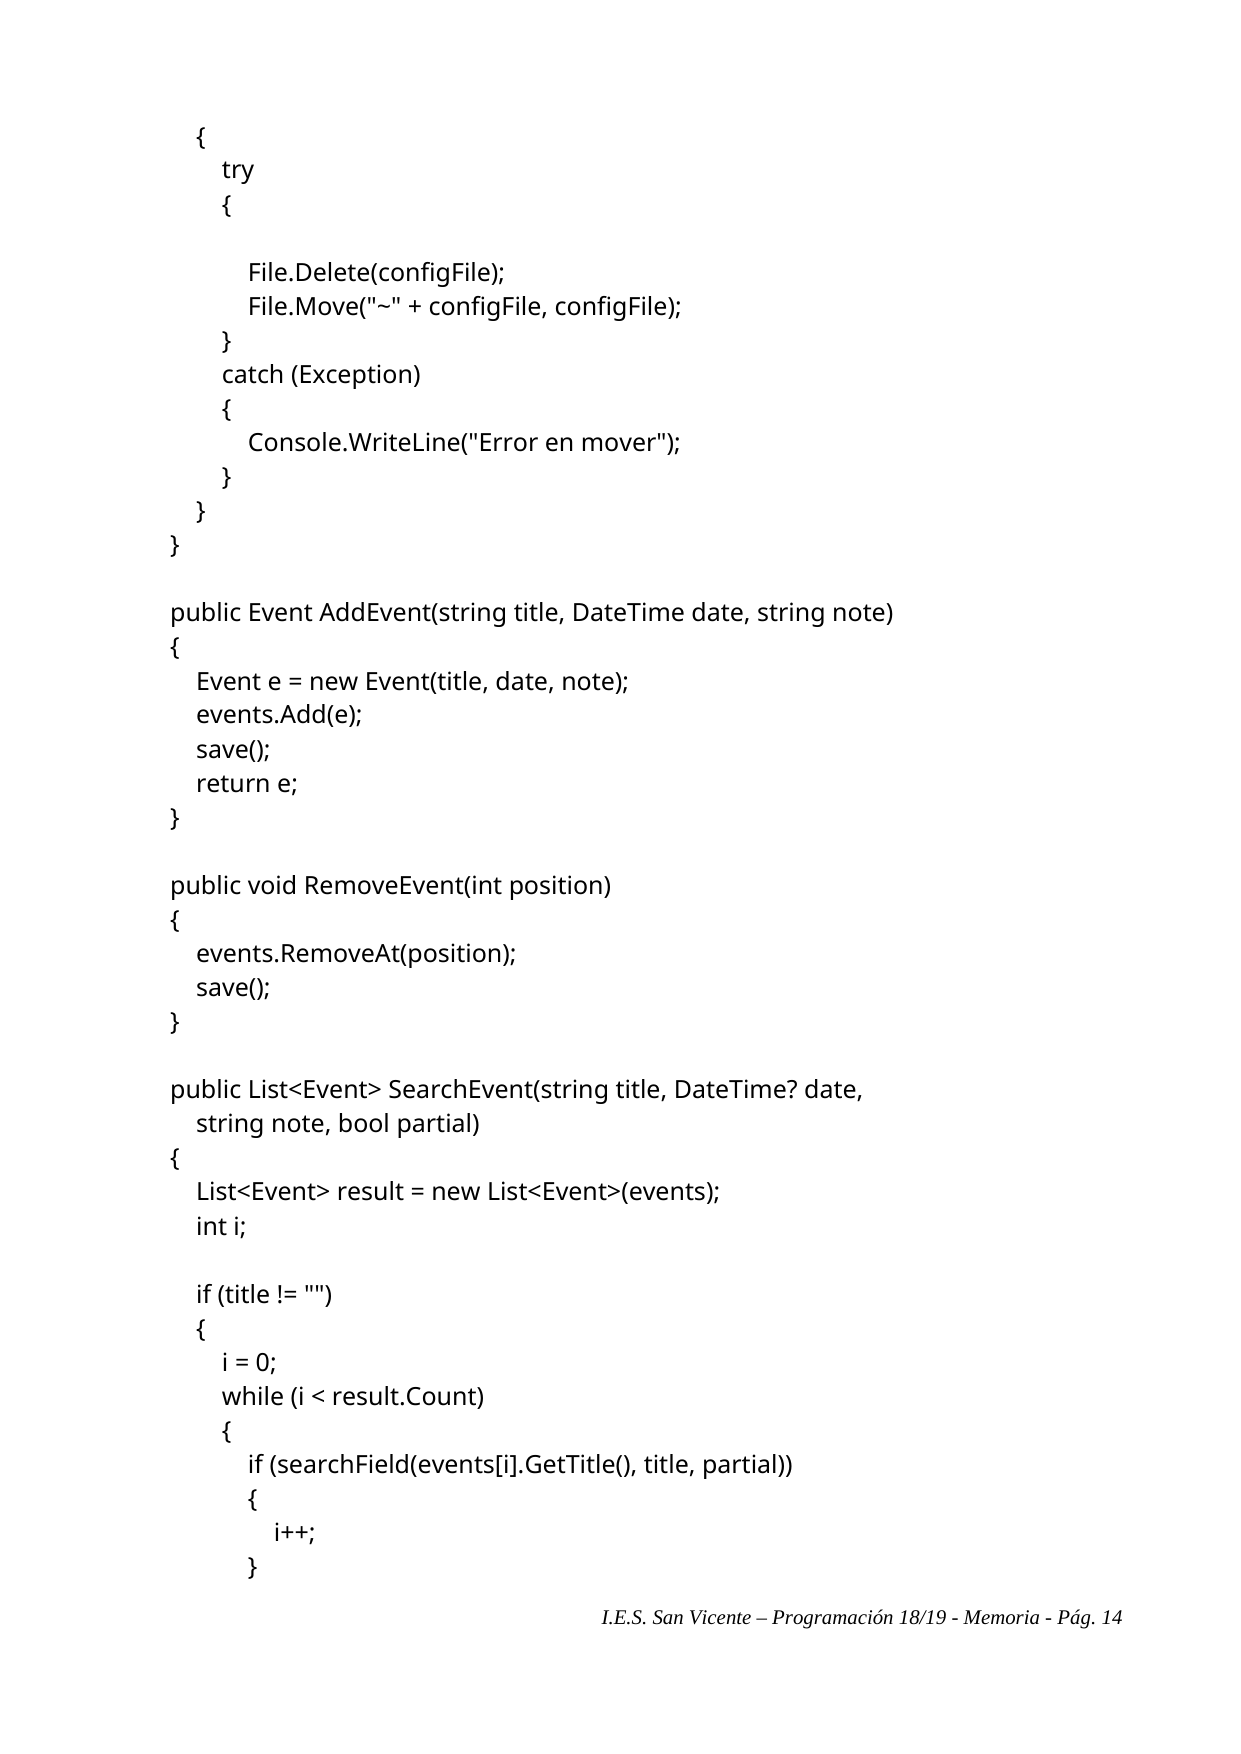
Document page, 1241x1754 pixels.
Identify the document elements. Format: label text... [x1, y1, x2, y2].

text } [118, 493, 1122, 527]
text public void RemoveEvent(int position) [118, 867, 1122, 902]
text } [118, 459, 1122, 493]
text { [118, 902, 1122, 936]
text events.Add(e); [118, 697, 1122, 731]
text int i; [118, 1208, 1122, 1242]
text File.Move("~" + configFile, configFile); [118, 288, 1122, 322]
text File.Delete(configFile); [118, 254, 1122, 288]
text { [118, 1481, 1122, 1515]
text { [118, 186, 1122, 220]
text { [118, 118, 1122, 152]
text } [118, 1004, 1122, 1038]
text try [118, 152, 1122, 186]
text while (i < result.Count) [118, 1378, 1122, 1412]
text i++; [118, 1515, 1122, 1549]
text } [118, 527, 1122, 561]
text i = 0; [118, 1344, 1122, 1378]
text } [118, 322, 1122, 357]
text events.RemoveAt(position); [118, 936, 1122, 970]
text { [118, 629, 1122, 663]
text Console.WriteLine("Error en mover"); [118, 425, 1122, 459]
text return e; [118, 765, 1122, 799]
text Event e = new Event(title, date, note); [118, 663, 1122, 697]
text } [118, 1549, 1122, 1583]
text { [118, 1412, 1122, 1447]
text save(); [118, 731, 1122, 765]
text { [118, 1140, 1122, 1174]
text public List<Event> SearchEvent(string title, DateTime? date, [118, 1072, 1122, 1106]
text catch (Exception) [118, 357, 1122, 391]
text string note, bool partial) [118, 1106, 1122, 1140]
text if (title != "") [118, 1276, 1122, 1310]
text public Event AddEvent(string title, DateTime date, string note) [118, 595, 1122, 629]
text List<Event> result = new List<Event>(events); [118, 1174, 1122, 1208]
text } [118, 799, 1122, 833]
text save(); [118, 970, 1122, 1004]
text if (searchField(events[i].GetTitle(), title, partial)) [118, 1447, 1122, 1481]
text { [118, 391, 1122, 425]
text { [118, 1310, 1122, 1344]
